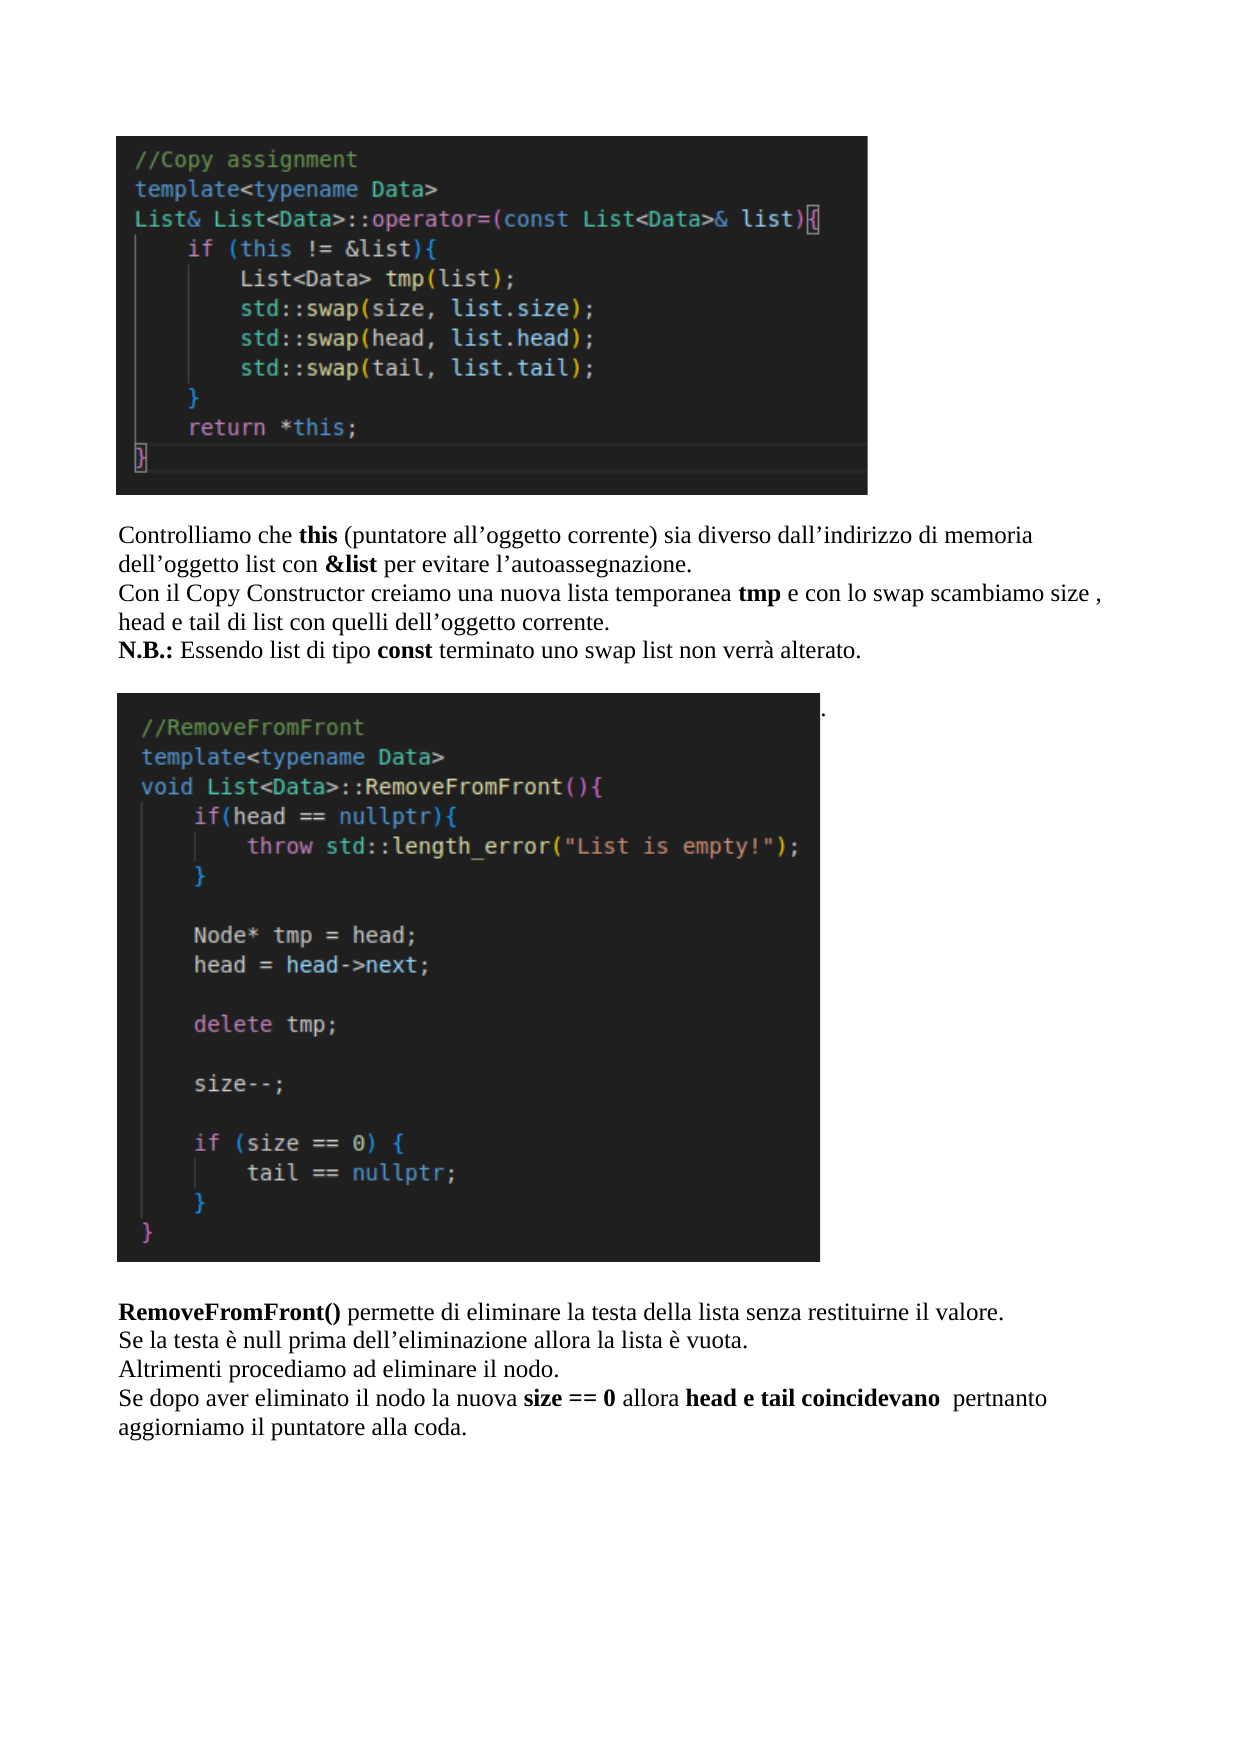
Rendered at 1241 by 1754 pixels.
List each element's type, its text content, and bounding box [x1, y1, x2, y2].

text Controlliamo che this (puntatore all’oggetto corrente) sia diverso dall’indirizzo di memoria dell’oggetto list con &list per evitare l’autoassegnazione. [118, 521, 1122, 578]
text Se dopo aver eliminato il nodo la nuova size == 0 allora head e tail coincidevano pertnanto aggiorniamo il puntatore alla coda. [118, 1383, 1122, 1441]
text Altrimenti procediamo ad eliminare il nodo. [118, 1354, 1122, 1383]
picture [116, 136, 868, 495]
text Con il Copy Constructor creiamo una nuova lista temporanea tmp e con lo swap scambiamo size , head e tail di list con quelli dell’oggetto corrente. [118, 578, 1122, 636]
text Se la testa è null prima dell’eliminazione allora la lista è vuota. [118, 1326, 1122, 1354]
picture [117, 693, 820, 1262]
text RemoveFromFront() permette di eliminare la testa della lista senza restituirne il valore. [118, 1297, 1122, 1326]
text N.B.: Essendo list di tipo const terminato uno swap list non verrà alterato. [118, 636, 1122, 664]
text . [820, 693, 1122, 722]
